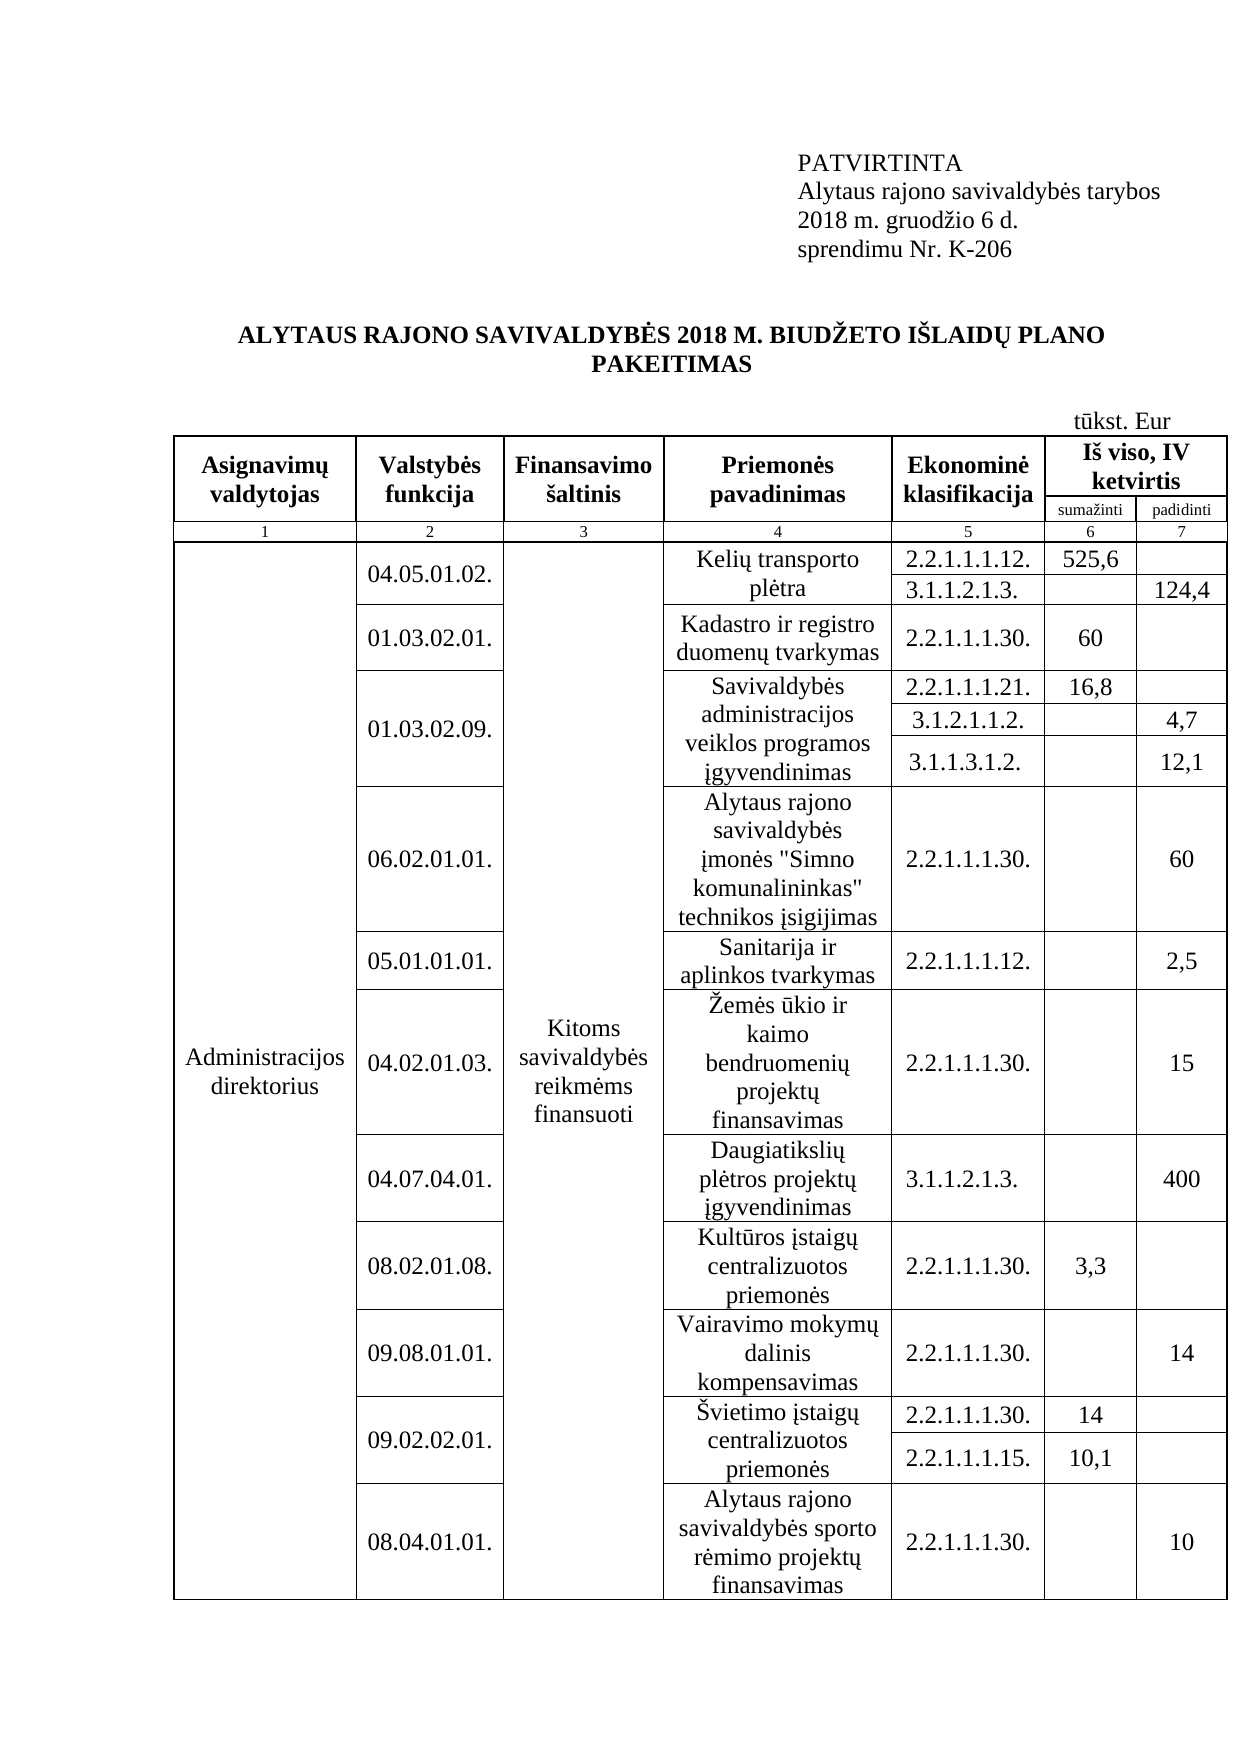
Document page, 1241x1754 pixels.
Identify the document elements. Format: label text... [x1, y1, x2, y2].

table_cell 16,8 [1045, 671, 1136, 702]
table_cell Kultūros įstaigų centralizuotos priemonės [664, 1222, 891, 1308]
table_cell [1137, 1222, 1226, 1308]
text sprendimu Nr. K-206 [162, 234, 1181, 263]
table_cell Vairavimo mokymų dalinis kompensavimas [664, 1310, 891, 1396]
table_cell 2,5 [1137, 932, 1226, 989]
table_cell [1045, 1310, 1136, 1396]
table_cell 09.08.01.01. [357, 1310, 503, 1396]
table_cell 3.1.1.2.1.3. [892, 1135, 1044, 1221]
table_cell [1137, 1397, 1226, 1432]
text tūkst. Eur [837, 406, 1181, 435]
table_cell 01.03.02.09. [357, 671, 503, 786]
table_cell 2 [357, 522, 503, 541]
table_header Ekonominė klasifikacija [893, 437, 1044, 521]
table_cell [1045, 575, 1136, 604]
table_cell Kadastro ir registro duomenų tvarkymas [664, 605, 891, 670]
table_cell [1137, 671, 1226, 702]
table_cell Kelių transporto plėtra [664, 543, 891, 604]
table_cell 2.2.1.1.1.30. [892, 1222, 1044, 1308]
table_cell 1 [174, 522, 356, 541]
table_cell 10 [1137, 1484, 1226, 1599]
table_cell 2.2.1.1.1.15. [892, 1433, 1044, 1483]
table_cell 14 [1045, 1397, 1136, 1432]
table_cell 3 [504, 522, 663, 541]
table_cell Švietimo įstaigų centralizuotos priemonės [664, 1397, 891, 1483]
table_cell 2.2.1.1.1.30. [892, 990, 1044, 1134]
table_cell Alytaus rajono savivaldybės įmonės "Simno komunalininkas" technikos įsigijimas [664, 787, 891, 931]
table_cell [1045, 787, 1136, 931]
table_header Priemonės pavadinimas [665, 437, 891, 521]
table_header Valstybės funkcija [357, 437, 503, 521]
table_cell 12,1 [1137, 736, 1226, 786]
table_cell 09.02.02.01. [357, 1397, 503, 1483]
table_cell 04.02.01.03. [357, 990, 503, 1134]
table_cell 2.2.1.1.1.30. [892, 605, 1044, 670]
table_cell Administracijos direktorius [175, 543, 356, 1599]
table_header Iš viso, IV ketvirtis [1046, 437, 1226, 495]
table_cell 08.02.01.08. [357, 1222, 503, 1308]
table_cell [1045, 1135, 1136, 1221]
table_cell padidinti [1137, 497, 1226, 521]
table_cell 5 [892, 522, 1044, 541]
table_cell Sanitarija ir aplinkos tvarkymas [664, 932, 891, 989]
table_cell 3.1.2.1.1.2. [892, 704, 1044, 735]
table_cell [1045, 932, 1136, 989]
table_cell 14 [1137, 1310, 1226, 1396]
table_cell 04.05.01.02. [357, 543, 503, 604]
table_cell 525,6 [1045, 543, 1136, 574]
table_cell 04.07.04.01. [357, 1135, 503, 1221]
table_cell 60 [1045, 605, 1136, 670]
table_cell 2.2.1.1.1.30. [892, 1310, 1044, 1396]
table_cell Kitoms savivaldybės reikmėms finansuoti [504, 543, 663, 1599]
table_cell 01.03.02.01. [357, 605, 503, 670]
table_cell [1137, 543, 1226, 574]
table_cell 15 [1137, 990, 1226, 1134]
table_cell [1045, 704, 1136, 735]
text 2018 m. gruodžio 6 d. [162, 205, 1181, 234]
table_cell Daugiatikslių plėtros projektų įgyvendinimas [664, 1135, 891, 1221]
table_cell 10,1 [1045, 1433, 1136, 1483]
table_cell 7 [1137, 522, 1227, 541]
table_cell 2.2.1.1.1.30. [892, 1397, 1044, 1432]
table_cell Alytaus rajono savivaldybės sporto rėmimo projektų finansavimas [664, 1484, 891, 1599]
table_cell 2.2.1.1.1.30. [892, 787, 1044, 931]
table_cell 3.1.1.2.1.3. [892, 575, 1044, 604]
table_cell [1045, 736, 1136, 786]
text PATVIRTINTA [162, 148, 1181, 176]
table_cell 2.2.1.1.1.12. [892, 543, 1044, 574]
table_cell 400 [1137, 1135, 1226, 1221]
table_cell 2.2.1.1.1.12. [892, 932, 1044, 989]
table_cell 124,4 [1137, 575, 1226, 604]
table_cell 3,3 [1045, 1222, 1136, 1308]
table_cell 4,7 [1137, 704, 1226, 735]
table_cell 08.04.01.01. [357, 1484, 503, 1599]
table_cell Savivaldybės administracijos veiklos programos įgyvendinimas [664, 671, 891, 786]
table_cell 6 [1045, 522, 1136, 541]
table_header Asignavimų valdytojas [175, 437, 355, 521]
table_cell 05.01.01.01. [357, 932, 503, 989]
table_cell 60 [1137, 787, 1226, 931]
table_cell 2.2.1.1.1.30. [892, 1484, 1044, 1599]
table_cell [1045, 1484, 1136, 1599]
table_cell 06.02.01.01. [357, 787, 503, 931]
table_cell 4 [664, 522, 891, 541]
table_cell Žemės ūkio ir kaimo bendruomenių projektų finansavimas [664, 990, 891, 1134]
table_cell 2.2.1.1.1.21. [892, 671, 1044, 702]
table_cell [1137, 605, 1226, 670]
table_cell [1137, 1433, 1226, 1483]
text Alytaus rajono savivaldybės tarybos [162, 176, 1181, 205]
table_cell [1045, 990, 1136, 1134]
table_cell sumažinti [1046, 497, 1135, 521]
table_header Finansavimo šaltinis [505, 437, 663, 521]
table_cell 3.1.1.3.1.2. [892, 736, 1044, 786]
text ALYTAUS RAJONO SAVIVALDYBĖS 2018 M. BIUDŽETO IŠLAIDŲ PLANO PAKEITIMAS [162, 320, 1181, 378]
